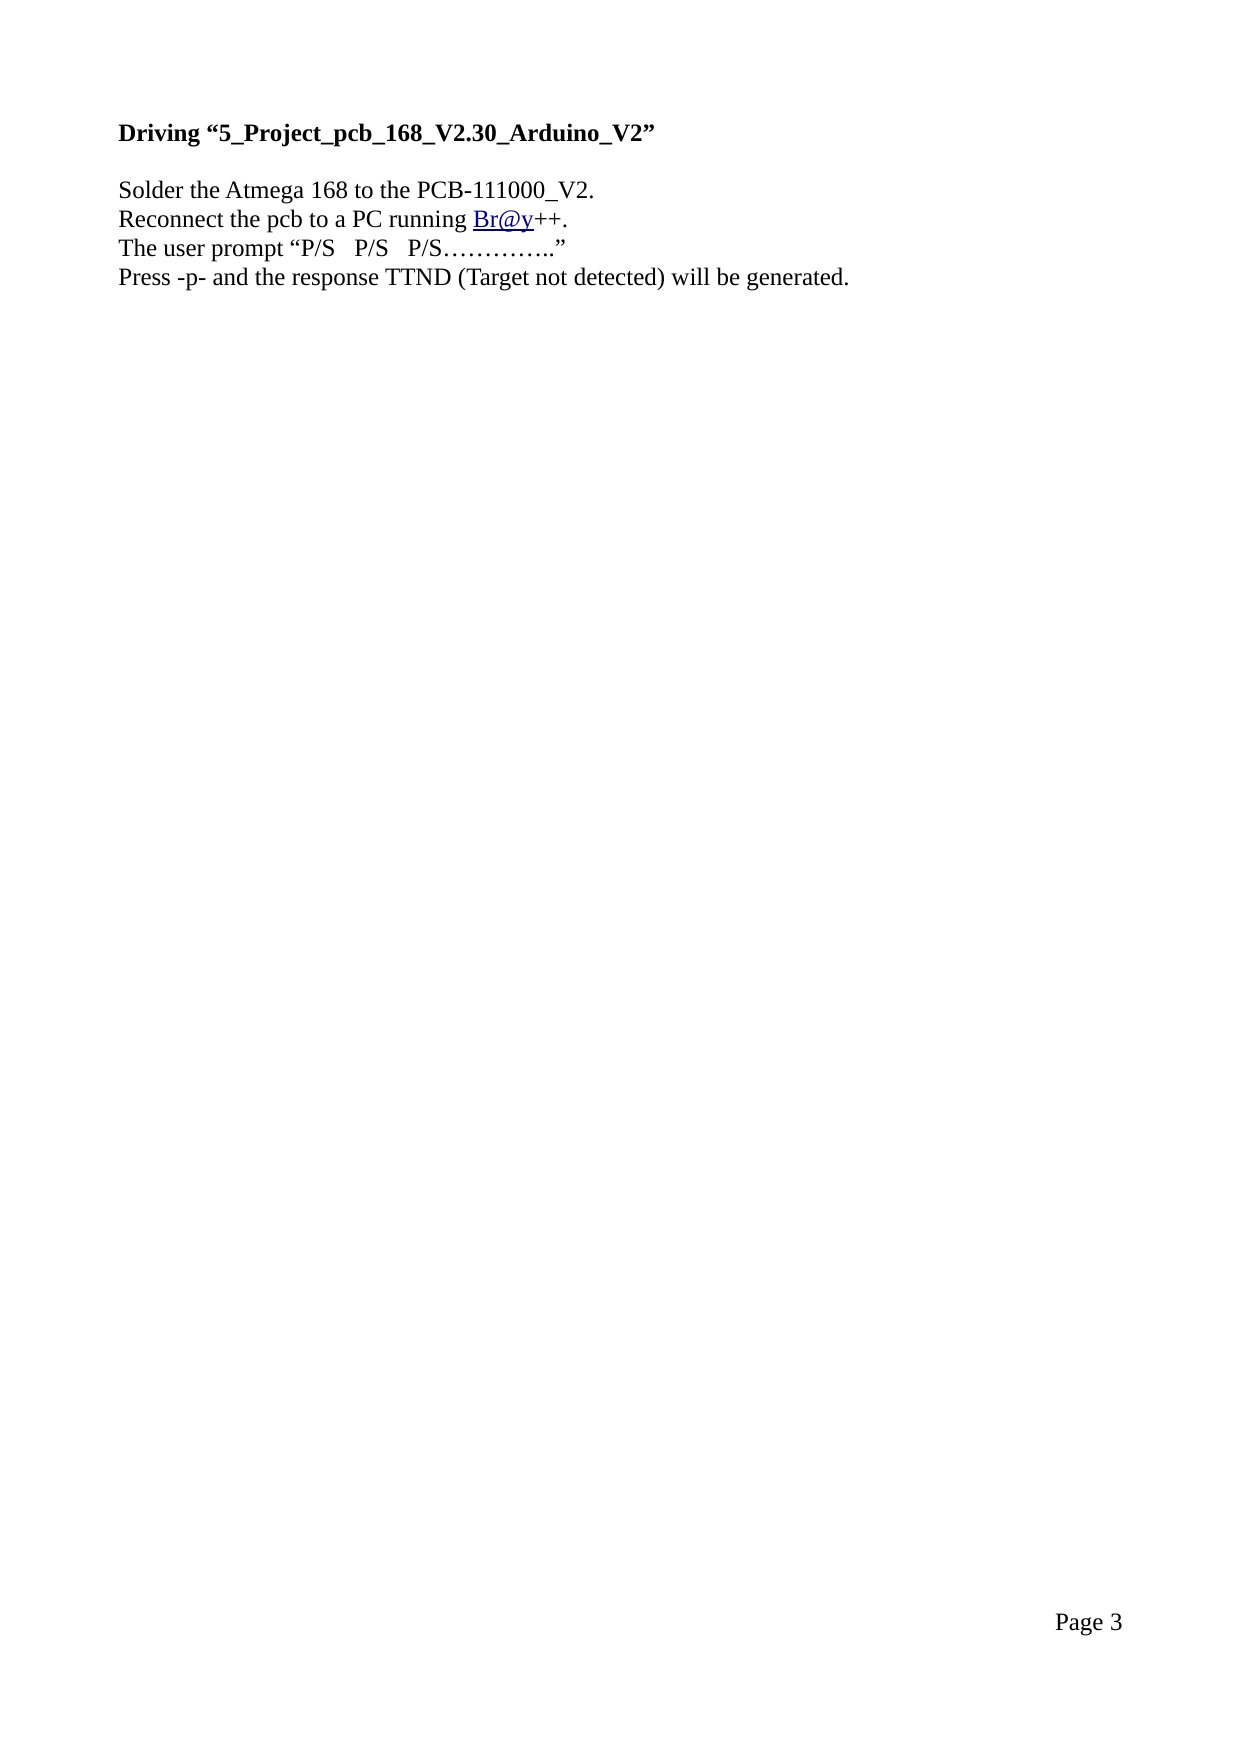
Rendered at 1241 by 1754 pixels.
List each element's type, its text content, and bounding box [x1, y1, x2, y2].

text Driving “5_Project_pcb_168_V2.30_Arduino_V2” [118, 118, 1122, 147]
text Solder the Atmega 168 to the PCB-111000_V2. [118, 176, 1122, 204]
text The user prompt “P/S P/S P/S…………..” [118, 233, 1122, 262]
text Reconnect the pcb to a PC running Br@y++. [118, 204, 1122, 233]
text Press -p- and the response TTND (Target not detected) will be generated. [118, 262, 1122, 291]
